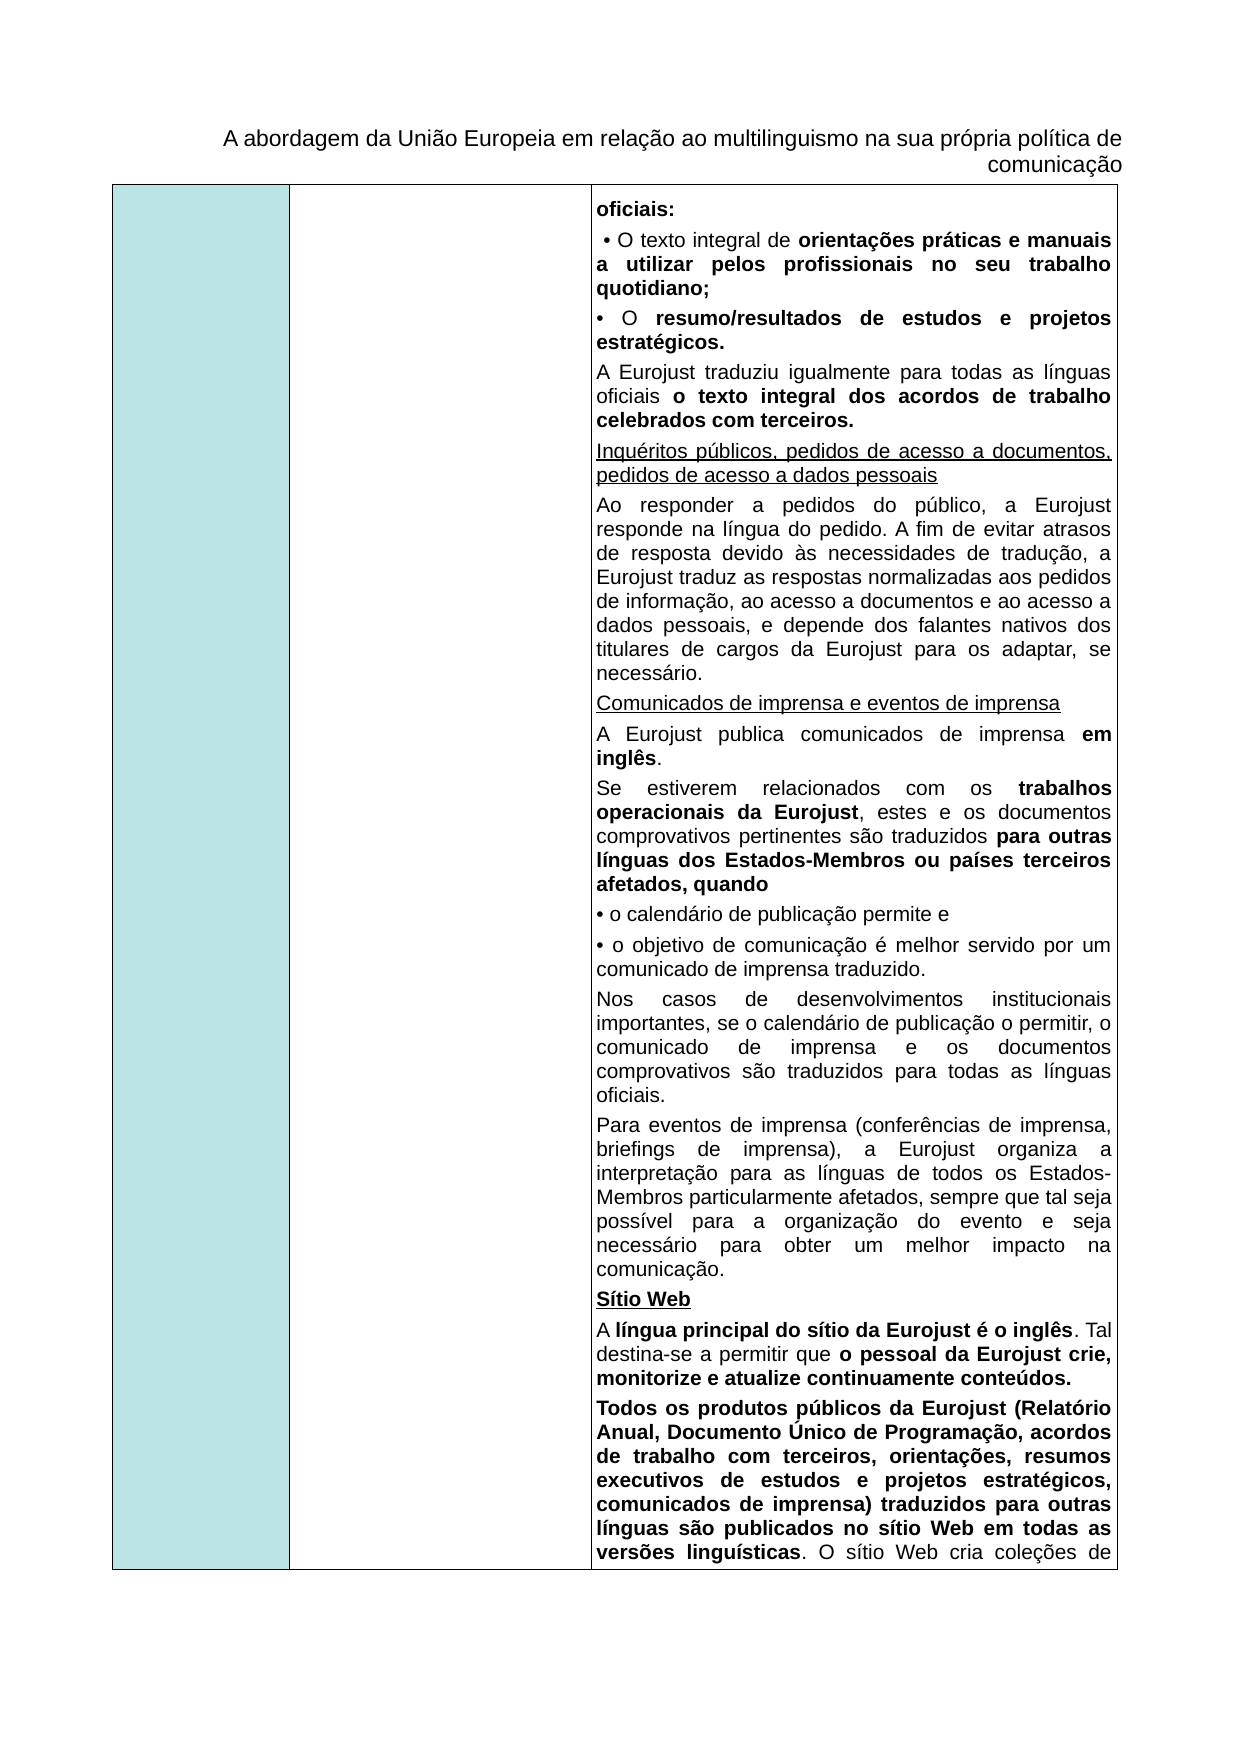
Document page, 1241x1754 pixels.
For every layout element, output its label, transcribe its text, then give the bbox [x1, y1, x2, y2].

table_cell oficiais: • O texto integral de orientações práticas e manuais a utilizar pelos profissionais no seu trabalho quotidiano; • O resumo/resultados de estudos e projetos estratégicos. A Eurojust traduziu igualmente para todas as línguas oficiais o texto integral dos acordos de trabalho celebrados com terceiros. Inquéritos públicos, pedidos de acesso a documentos, pedidos de acesso a dados pessoais Ao responder a pedidos do público, a Eurojust responde na língua do pedido. A fim de evitar atrasos de resposta devido às necessidades de tradução, a Eurojust traduz as respostas normalizadas aos pedidos de informação, ao acesso a documentos e ao acesso a dados pessoais, e depende dos falantes nativos dos titulares de cargos da Eurojust para os adaptar, se necessário. Comunicados de imprensa e eventos de imprensa A Eurojust publica comunicados de imprensa em inglês. Se estiverem relacionados com os trabalhos operacionais da Eurojust, estes e os documentos comprovativos pertinentes são traduzidos para outras línguas dos Estados-Membros ou países terceiros afetados, quando • o calendário de publicação permite e • o objetivo de comunicação é melhor servido por um comunicado de imprensa traduzido. Nos casos de desenvolvimentos institucionais importantes, se o calendário de publicação o permitir, o comunicado de imprensa e os documentos comprovativos são traduzidos para todas as línguas oficiais. Para eventos de imprensa (conferências de imprensa, briefings de imprensa), a Eurojust organiza a interpretação para as línguas de todos os Estados-Membros particularmente afetados, sempre que tal seja possível para a organização do evento e seja necessário para obter um melhor impacto na comunicação. Sítio Web A língua principal do sítio da Eurojust é o inglês. Tal destina-se a permitir que o pessoal da Eurojust crie, monitorize e atualize continuamente conteúdos. Todos os produtos públicos da Eurojust (Relatório Anual, Documento Único de Programação, acordos de trabalho com terceiros, orientações, resumos executivos de estudos e projetos estratégicos, comunicados de imprensa) traduzidos para outras línguas são publicados no sítio Web em todas as versões linguísticas. O sítio Web cria coleções de [592, 185, 1117, 1569]
table_cell [290, 185, 591, 1569]
table_cell [113, 185, 289, 1569]
